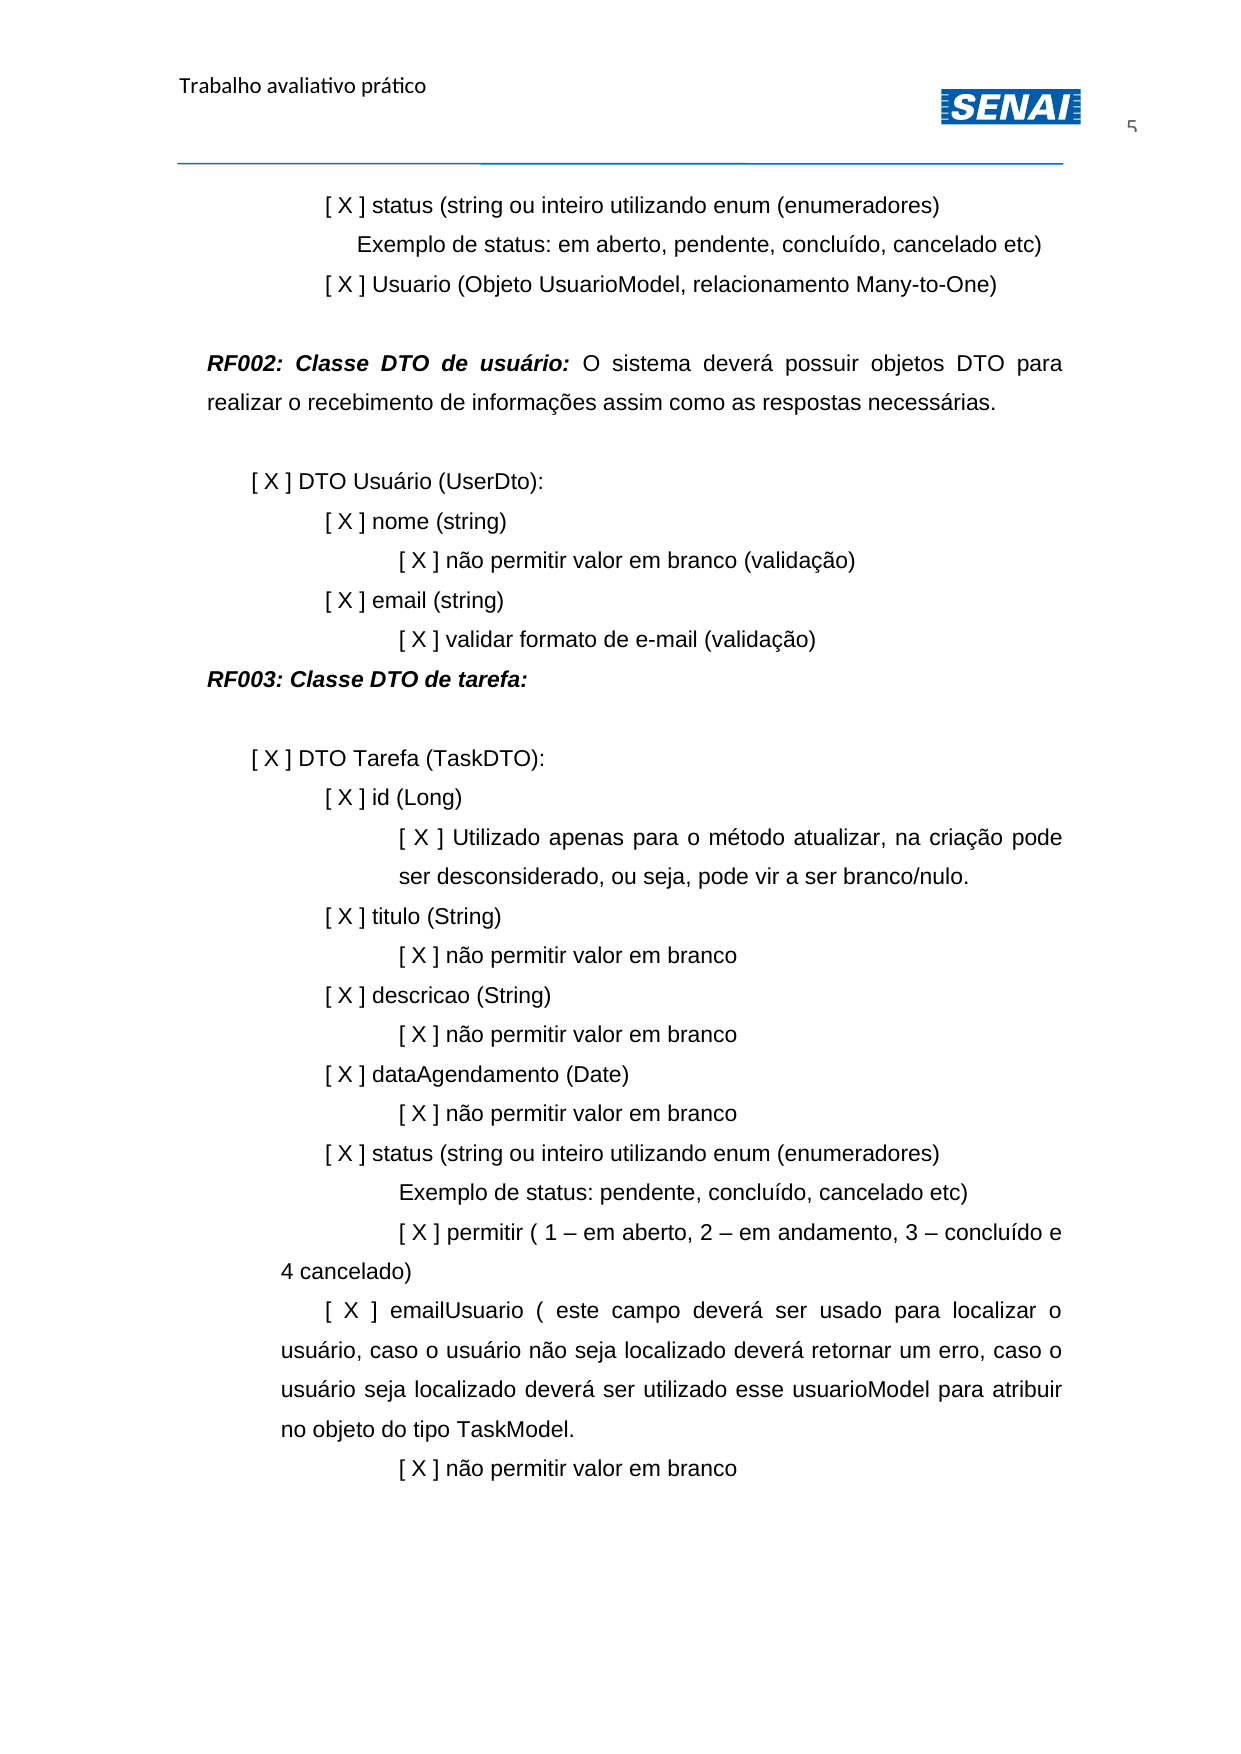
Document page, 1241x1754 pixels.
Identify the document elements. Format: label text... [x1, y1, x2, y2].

list [ X ] não permitir valor em branco [281, 1100, 1063, 1126]
list [ X ] status (string ou inteiro utilizando enum (enumeradores) [281, 192, 1063, 218]
list [ X ] não permitir valor em branco (validação) [281, 547, 1063, 574]
list [ X ] email (string) [251, 587, 1063, 613]
list [ X ] Utilizado apenas para o método atualizar, na criação pode ser desconsiderado, ou seja, pode vir a ser branco/nulo. [398, 824, 1063, 889]
list [ X ] nome (string) [281, 508, 1063, 534]
list RF002: Classe DTO de usuário: O sistema deverá possuir objetos DTO para realizar o recebimento de informações assim como as respostas necessárias. [207, 350, 1063, 416]
list [ X ] descricao (String) [281, 982, 1063, 1008]
list [ X ] emailUsuario ( este campo deverá ser usado para localizar o usuário, caso o usuário não seja localizado deverá retornar um erro, caso o usuário seja localizado deverá ser utilizado esse usuarioModel para atribuir no objeto do tipo TaskModel. [281, 1297, 1063, 1442]
list [ X ] DTO Tarefa (TaskDTO): [207, 745, 1063, 771]
list Exemplo de status: em aberto, pendente, concluído, cancelado etc) [281, 231, 1063, 258]
list [ X ] DTO Usuário (UserDto): [207, 468, 1063, 495]
list [ X ] não permitir valor em branco [281, 942, 1063, 968]
list [ X ] não permitir valor em branco [354, 1455, 1063, 1482]
list [ X ] status (string ou inteiro utilizando enum (enumeradores) [281, 1139, 1063, 1166]
list [ X ] permitir ( 1 – em aberto, 2 – em andamento, 3 – concluído e 4 cancelado) [281, 1218, 1063, 1284]
list RF003: Classe DTO de tarefa: [207, 666, 1063, 692]
list [ X ] Usuario (Objeto UsuarioModel, relacionamento Many-to-One) [281, 271, 1063, 297]
list [ X ] id (Long) [207, 784, 1063, 811]
list [ X ] validar formato de e-mail (validação) [251, 626, 1063, 653]
list [ X ] dataAgendamento (Date) [281, 1061, 1063, 1087]
list [ X ] titulo (String) [281, 903, 1063, 929]
list [ X ] não permitir valor em branco [281, 1021, 1063, 1047]
list Exemplo de status: pendente, concluído, cancelado etc) [281, 1179, 1063, 1205]
